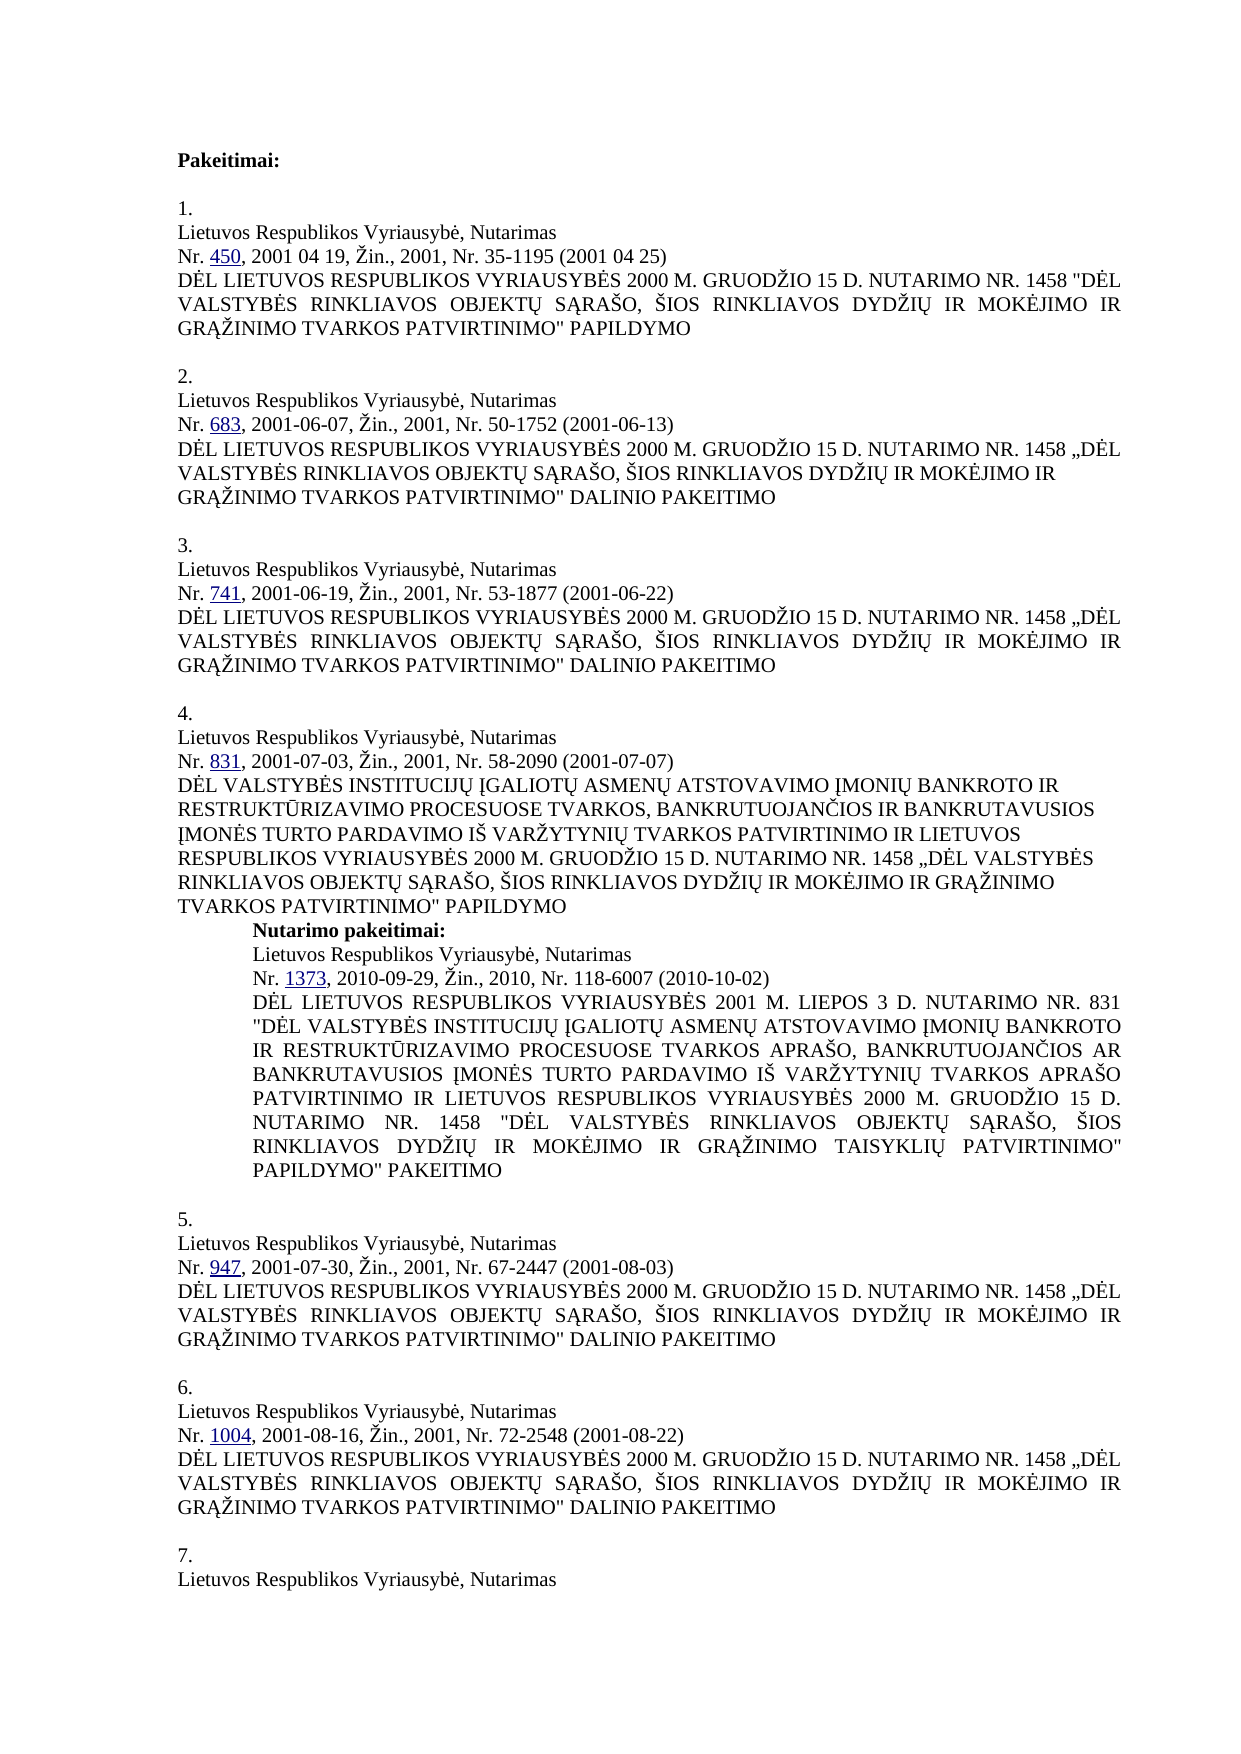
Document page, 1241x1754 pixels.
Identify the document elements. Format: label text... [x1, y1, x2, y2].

text Pakeitimai: [177, 148, 1122, 172]
text 7. [177, 1543, 1122, 1567]
text Lietuvos Respublikos Vyriausybė, Nutarimas [177, 388, 1122, 412]
text 5. [177, 1206, 1122, 1231]
text Nr. 831, 2001-07-03, Žin., 2001, Nr. 58-2090 (2001-07-07) [177, 749, 1122, 773]
text DĖL LIETUVOS RESPUBLIKOS VYRIAUSYBĖS 2000 M. GRUODŽIO 15 D. NUTARIMO NR. 1458 "DĖL VALSTYBĖS RINKLIAVOS OBJEKTŲ SĄRAŠO, ŠIOS RINKLIAVOS DYDŽIŲ IR MOKĖJIMO IR GRĄŽINIMO TVARKOS PATVIRTINIMO" PAPILDYMO [177, 268, 1122, 340]
text DĖL LIETUVOS RESPUBLIKOS VYRIAUSYBĖS 2000 M. GRUODŽIO 15 D. NUTARIMO NR. 1458 „DĖL VALSTYBĖS RINKLIAVOS OBJEKTŲ SĄRAŠO, ŠIOS RINKLIAVOS DYDŽIŲ IR MOKĖJIMO IR GRĄŽINIMO TVARKOS PATVIRTINIMO" DALINIO PAKEITIMO [177, 1279, 1122, 1351]
text Lietuvos Respublikos Vyriausybė, Nutarimas [177, 1231, 1122, 1254]
text Nr. 947, 2001-07-30, Žin., 2001, Nr. 67-2447 (2001-08-03) [177, 1254, 1122, 1279]
text Lietuvos Respublikos Vyriausybė, Nutarimas [177, 1567, 1122, 1591]
text Lietuvos Respublikos Vyriausybė, Nutarimas [177, 725, 1122, 749]
text Nr. 450, 2001 04 19, Žin., 2001, Nr. 35-1195 (2001 04 25) [177, 244, 1122, 268]
text 6. [177, 1375, 1122, 1399]
text DĖL VALSTYBĖS INSTITUCIJŲ ĮGALIOTŲ ASMENŲ ATSTOVAVIMO ĮMONIŲ BANKROTO IR RESTRUKTŪRIZAVIMO PROCESUOSE TVARKOS, BANKRUTUOJANČIOS IR BANKRUTAVUSIOS ĮMONĖS TURTO PARDAVIMO IŠ VARŽYTYNIŲ TVARKOS PATVIRTINIMO IR LIETUVOS RESPUBLIKOS VYRIAUSYBĖS 2000 M. GRUODŽIO 15 D. NUTARIMO NR. 1458 „DĖL VALSTYBĖS RINKLIAVOS OBJEKTŲ SĄRAŠO, ŠIOS RINKLIAVOS DYDŽIŲ IR MOKĖJIMO IR GRĄŽINIMO TVARKOS PATVIRTINIMO" PAPILDYMO [177, 773, 1122, 918]
text Lietuvos Respublikos Vyriausybė, Nutarimas [177, 220, 1122, 244]
text 2. [177, 364, 1122, 388]
text DĖL LIETUVOS RESPUBLIKOS VYRIAUSYBĖS 2000 M. GRUODŽIO 15 D. NUTARIMO NR. 1458 „DĖL VALSTYBĖS RINKLIAVOS OBJEKTŲ SĄRAŠO, ŠIOS RINKLIAVOS DYDŽIŲ IR MOKĖJIMO IR GRĄŽINIMO TVARKOS PATVIRTINIMO" DALINIO PAKEITIMO [177, 1447, 1122, 1519]
text Nutarimo pakeitimai: [252, 918, 1122, 942]
text Lietuvos Respublikos Vyriausybė, Nutarimas [177, 1399, 1122, 1423]
text Nr. 741, 2001-06-19, Žin., 2001, Nr. 53-1877 (2001-06-22) [177, 581, 1122, 605]
text 3. [177, 533, 1122, 557]
text Lietuvos Respublikos Vyriausybė, Nutarimas [252, 942, 1122, 966]
text Nr. 683, 2001-06-07, Žin., 2001, Nr. 50-1752 (2001-06-13) [177, 412, 1122, 436]
text Nr. 1004, 2001-08-16, Žin., 2001, Nr. 72-2548 (2001-08-22) [177, 1423, 1122, 1447]
text 4. [177, 701, 1122, 725]
text DĖL LIETUVOS RESPUBLIKOS VYRIAUSYBĖS 2001 M. LIEPOS 3 D. NUTARIMO NR. 831 "DĖL VALSTYBĖS INSTITUCIJŲ ĮGALIOTŲ ASMENŲ ATSTOVAVIMO ĮMONIŲ BANKROTO IR RESTRUKTŪRIZAVIMO PROCESUOSE TVARKOS APRAŠO, BANKRUTUOJANČIOS AR BANKRUTAVUSIOS ĮMONĖS TURTO PARDAVIMO IŠ VARŽYTYNIŲ TVARKOS APRAŠO PATVIRTINIMO IR LIETUVOS RESPUBLIKOS VYRIAUSYBĖS 2000 M. GRUODŽIO 15 D. NUTARIMO NR. 1458 "DĖL VALSTYBĖS RINKLIAVOS OBJEKTŲ SĄRAŠO, ŠIOS RINKLIAVOS DYDŽIŲ IR MOKĖJIMO IR GRĄŽINIMO TAISYKLIŲ PATVIRTINIMO" PAPILDYMO" PAKEITIMO [252, 990, 1122, 1182]
text 1. [177, 196, 1122, 220]
text Nr. 1373, 2010-09-29, Žin., 2010, Nr. 118-6007 (2010-10-02) [252, 966, 1122, 990]
text DĖL LIETUVOS RESPUBLIKOS VYRIAUSYBĖS 2000 M. GRUODŽIO 15 D. NUTARIMO NR. 1458 „DĖL VALSTYBĖS RINKLIAVOS OBJEKTŲ SĄRAŠO, ŠIOS RINKLIAVOS DYDŽIŲ IR MOKĖJIMO IR GRĄŽINIMO TVARKOS PATVIRTINIMO" DALINIO PAKEITIMO [177, 436, 1122, 509]
text Lietuvos Respublikos Vyriausybė, Nutarimas [177, 557, 1122, 581]
text DĖL LIETUVOS RESPUBLIKOS VYRIAUSYBĖS 2000 M. GRUODŽIO 15 D. NUTARIMO NR. 1458 „DĖL VALSTYBĖS RINKLIAVOS OBJEKTŲ SĄRAŠO, ŠIOS RINKLIAVOS DYDŽIŲ IR MOKĖJIMO IR GRĄŽINIMO TVARKOS PATVIRTINIMO" DALINIO PAKEITIMO [177, 605, 1122, 677]
